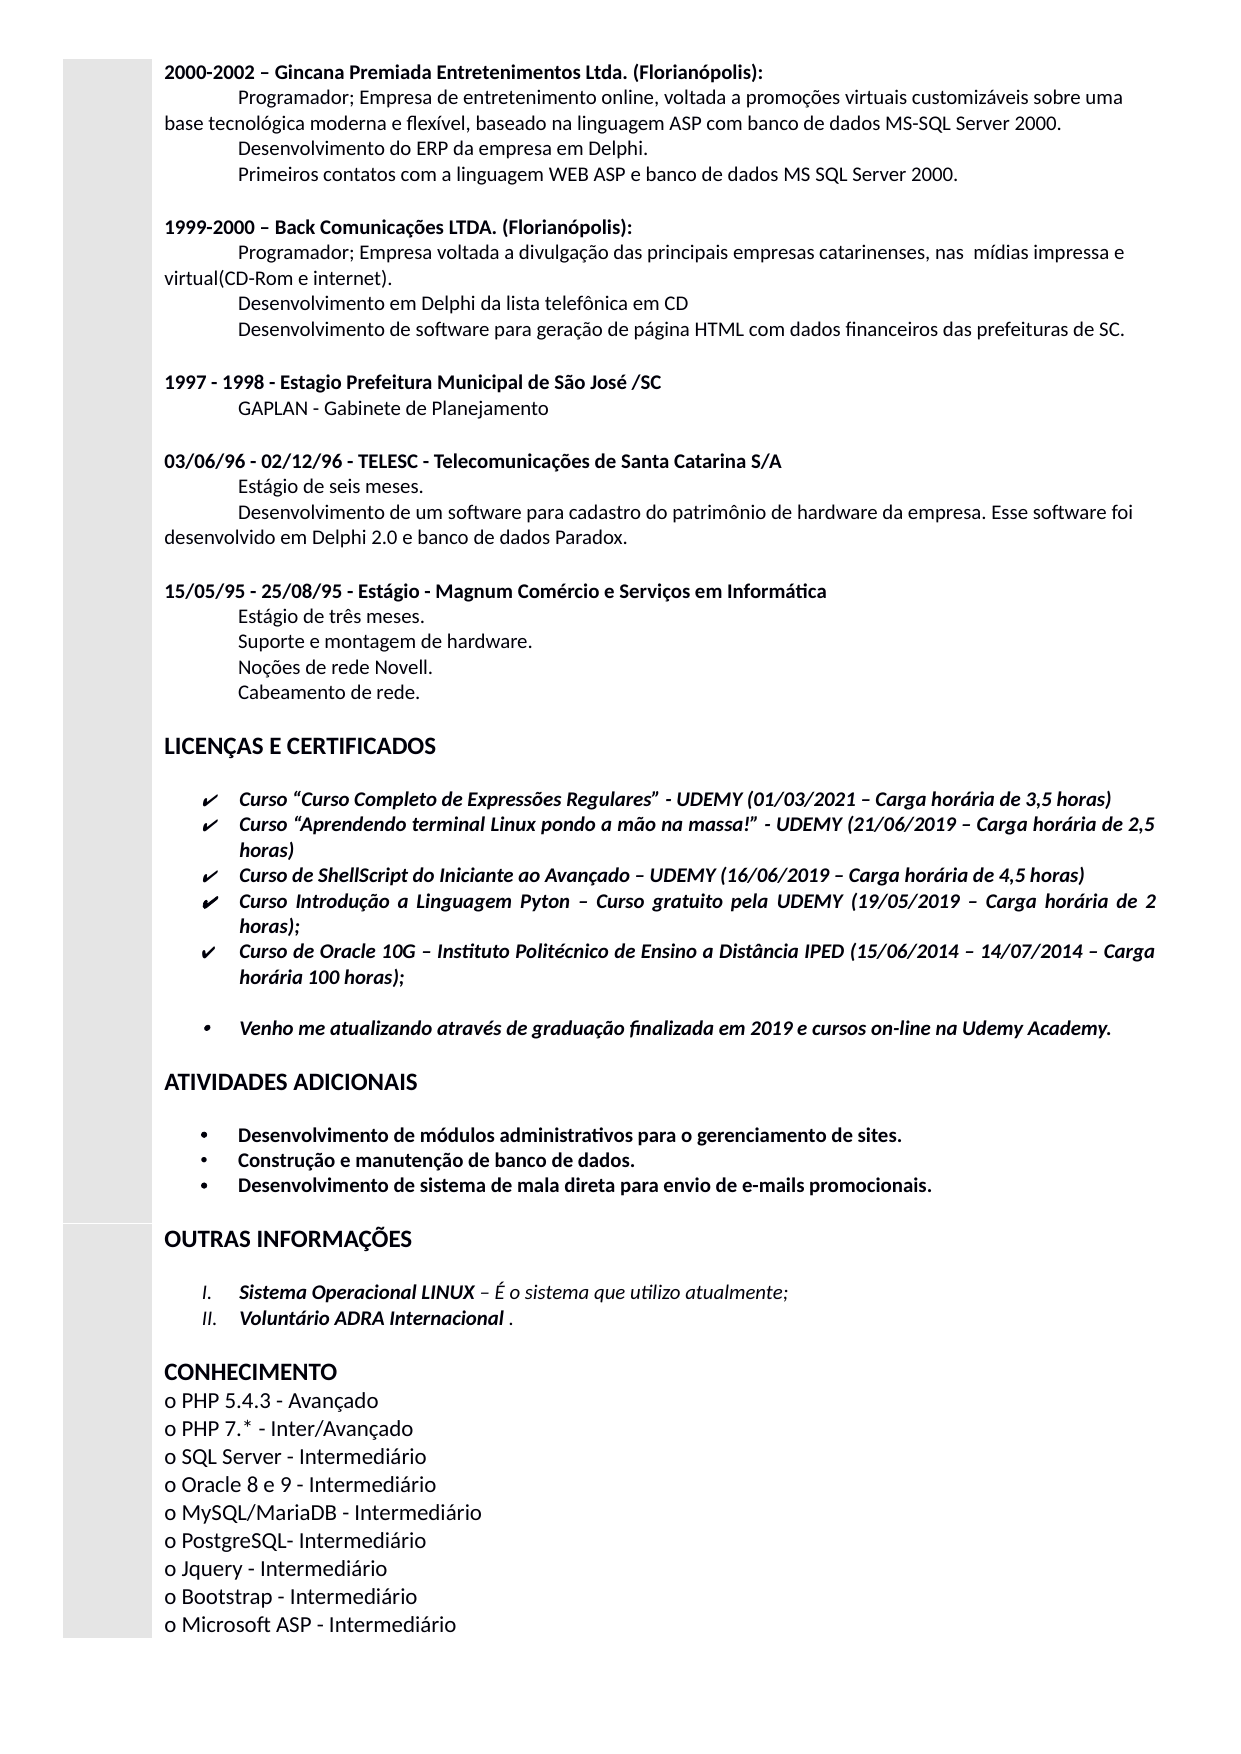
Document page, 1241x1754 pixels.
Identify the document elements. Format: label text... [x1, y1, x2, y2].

table_cell [63, 1254, 152, 1356]
table_cell CONHECIMENTO [152, 1356, 1167, 1386]
table_cell [63, 1356, 152, 1386]
table_cell Sistema Operacional LINUX – É o sistema que utilizo atualmente; Voluntário ADRA Internacional . [152, 1254, 1167, 1356]
table_cell [63, 730, 152, 761]
table_cell OUTRAS INFORMAÇÕES [152, 1224, 1167, 1254]
table_cell [63, 1066, 152, 1096]
table_cell [63, 1096, 152, 1223]
table_cell Desenvolvimento de módulos administrativos para o gerenciamento de sites. Construção e manutenção de banco de dados. Desenvolvimento de sistema de mala direta para envio de e-mails promocionais. [152, 1096, 1167, 1223]
table_cell Curso “Curso Completo de Expressões Regulares” - UDEMY (01/03/2021 – Carga horária de 3,5 horas) Curso “Aprendendo terminal Linux pondo a mão na massa!” - UDEMY (21/06/2019 – Carga horária de 2,5 horas) Curso de ShellScript do Iniciante ao Avançado – UDEMY (16/06/2019 – Carga horária de 4,5 horas) Curso Introdução a Linguagem Pyton – Curso gratuito pela UDEMY (19/05/2019 – Carga horária de 2 horas); Curso de Oracle 10G – Instituto Politécnico de Ensino a Distância IPED (15/06/2014 – 14/07/2014 – Carga horária 100 horas); Venho me atualizando através de graduação finalizada em 2019 e cursos on-line na Udemy Academy. [152, 761, 1167, 1066]
table_cell LICENÇAS E CERTIFICADOS [152, 730, 1167, 761]
table_cell [63, 1386, 152, 1638]
table_cell ATIVIDADES ADICIONAIS [152, 1066, 1167, 1096]
table_cell o PHP 5.4.3 - Avançado o PHP 7.* - Inter/Avançado o SQL Server - Intermediário o Oracle 8 e 9 - Intermediário o MySQL/MariaDB - Intermediário o PostgreSQL- Intermediário o Jquery - Intermediário o Bootstrap - Intermediário o Microsoft ASP - Intermediário [152, 1386, 1167, 1638]
table_cell [63, 761, 152, 1066]
table_cell [63, 1224, 152, 1254]
table_cell 2000-2002 – Gincana Premiada Entretenimentos Ltda. (Florianópolis): Programador; Empresa de entretenimento online, voltada a promoções virtuais customizáveis sobre uma base tecnológica moderna e flexível, baseado na linguagem ASP com banco de dados MS-SQL Server 2000. Desenvolvimento do ERP da empresa em Delphi. Primeiros contatos com a linguagem WEB ASP e banco de dados MS SQL Server 2000. 1999-2000 – Back Comunicações LTDA. (Florianópolis): Programador; Empresa voltada a divulgação das principais empresas catarinenses, nas mídias impressa e virtual(CD-Rom e internet). Desenvolvimento em Delphi da lista telefônica em CD Desenvolvimento de software para geração de página HTML com dados financeiros das prefeituras de SC. 1997 - 1998 - Estagio Prefeitura Municipal de São José /SC GAPLAN - Gabinete de Planejamento 03/06/96 - 02/12/96 - TELESC - Telecomunicações de Santa Catarina S/A Estágio de seis meses. Desenvolvimento de um software para cadastro do patrimônio de hardware da empresa. Esse software foi desenvolvido em Delphi 2.0 e banco de dados Paradox. 15/05/95 - 25/08/95 - Estágio - Magnum Comércio e Serviços em Informática Estágio de três meses. Suporte e montagem de hardware. Noções de rede Novell. Cabeamento de rede. [152, 59, 1167, 730]
table_cell [63, 59, 152, 730]
